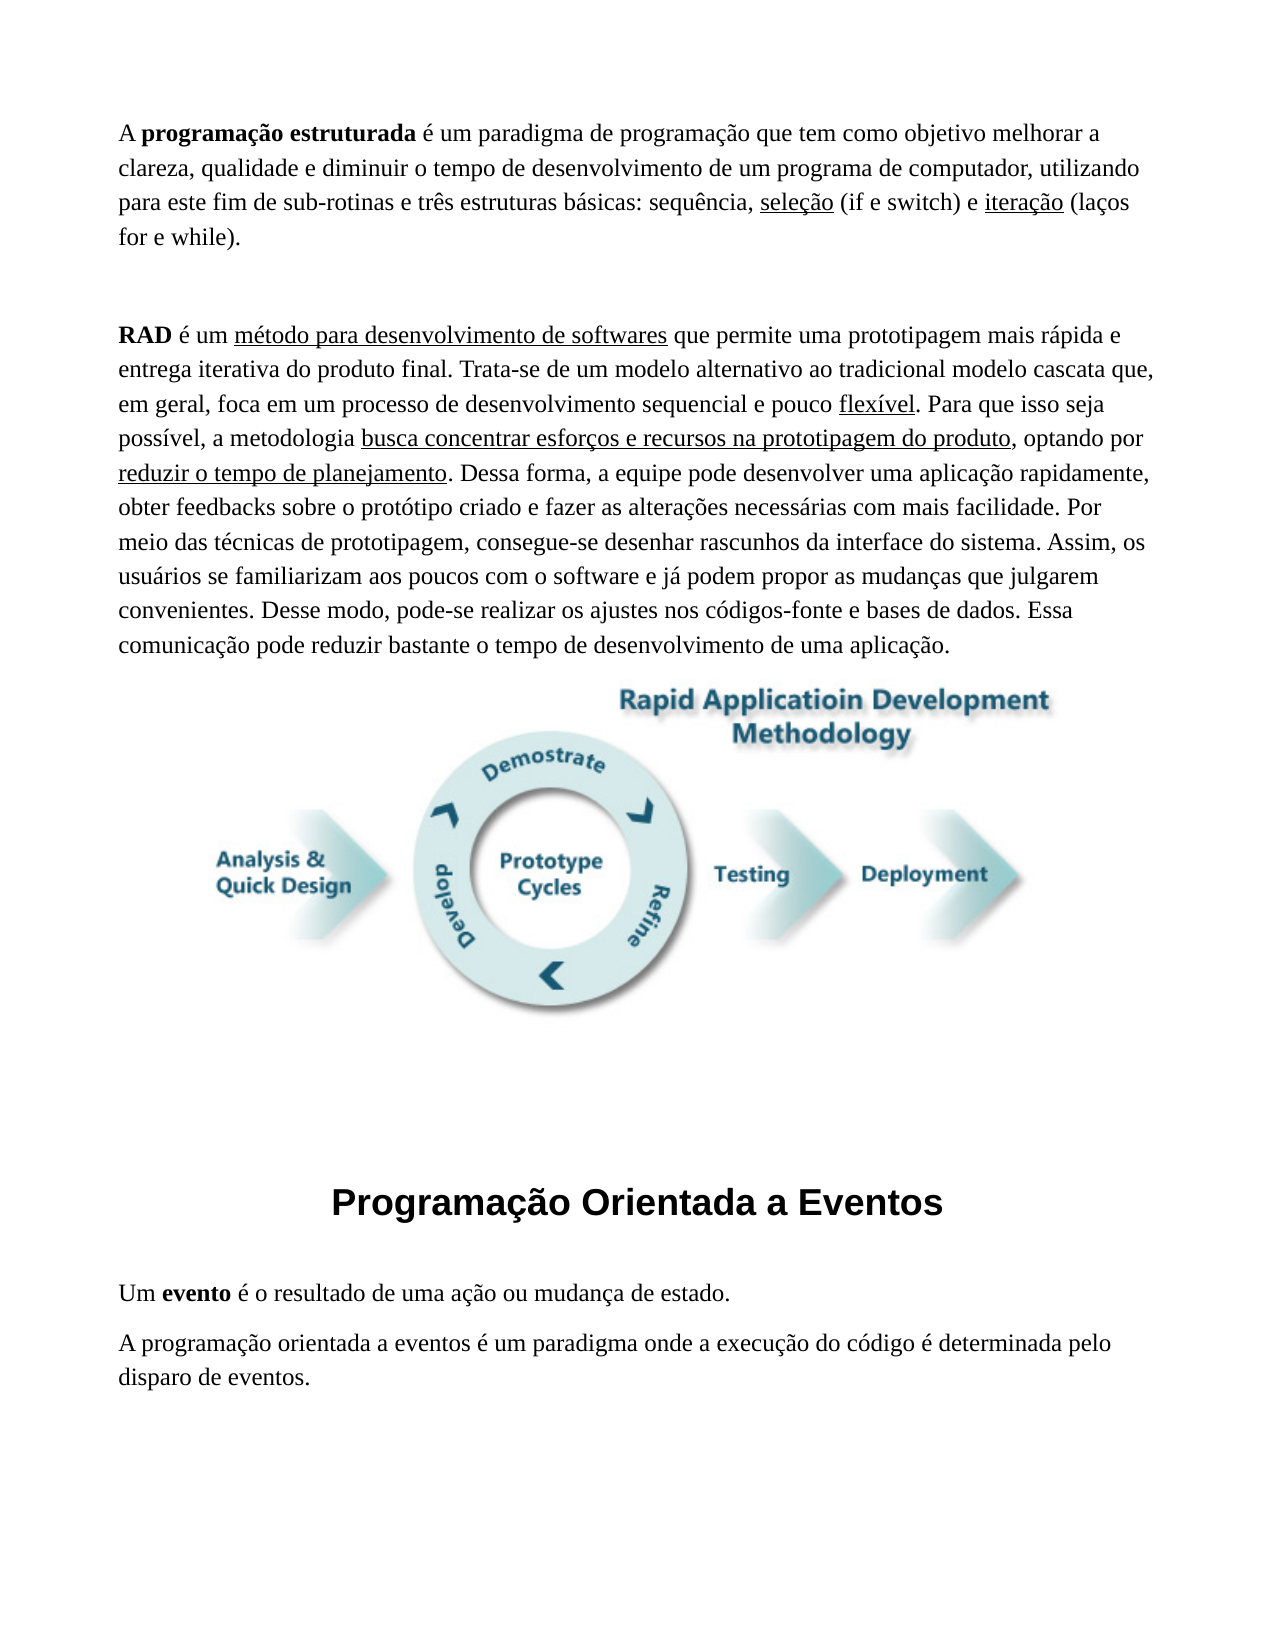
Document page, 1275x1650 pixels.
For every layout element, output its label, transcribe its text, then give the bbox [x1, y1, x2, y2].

text Um evento é o resultado de uma ação ou mudança de estado. [118, 1278, 1157, 1307]
subtitle Programação Orientada a Eventos [118, 1180, 1157, 1266]
text A programação orientada a eventos é um paradigma onde a execução do código é determinada pelo disparo de eventos. [118, 1328, 1157, 1391]
text A programação estruturada é um paradigma de programação que tem como objetivo melhorar a clareza, qualidade e diminuir o tempo de desenvolvimento de um programa de computador, utilizando para este fim de sub-rotinas e três estruturas básicas: sequência, seleção (if e switch) e iteração (laços for e while). [118, 118, 1157, 250]
text RAD é um método para desenvolvimento de softwares que permite uma prototipagem mais rápida e entrega iterativa do produto final. Trata-se de um modelo alternativo ao tradicional modelo cascata que, em geral, foca em um processo de desenvolvimento sequencial e pouco flexível. Para que isso seja possível, a metodologia busca concentrar esforços e recursos na prototipagem do produto, optando por reduzir o tempo de planejamento. Dessa forma, a equipe pode desenvolver uma aplicação rapidamente, obter feedbacks sobre o protótipo criado e fazer as alterações necessárias com mais facilidade. Por meio das técnicas de prototipagem, consegue-se desenhar rascunhos da interface do sistema. Assim, os usuários se familiarizam aos poucos com o software e já podem propor as mudanças que julgarem convenientes. Desse modo, pode-se realizar os ajustes nos códigos-fonte e bases de dados. Essa comunicação pode reduzir bastante o tempo de desenvolvimento de uma aplicação. [118, 320, 1157, 659]
picture [207, 679, 1068, 1070]
